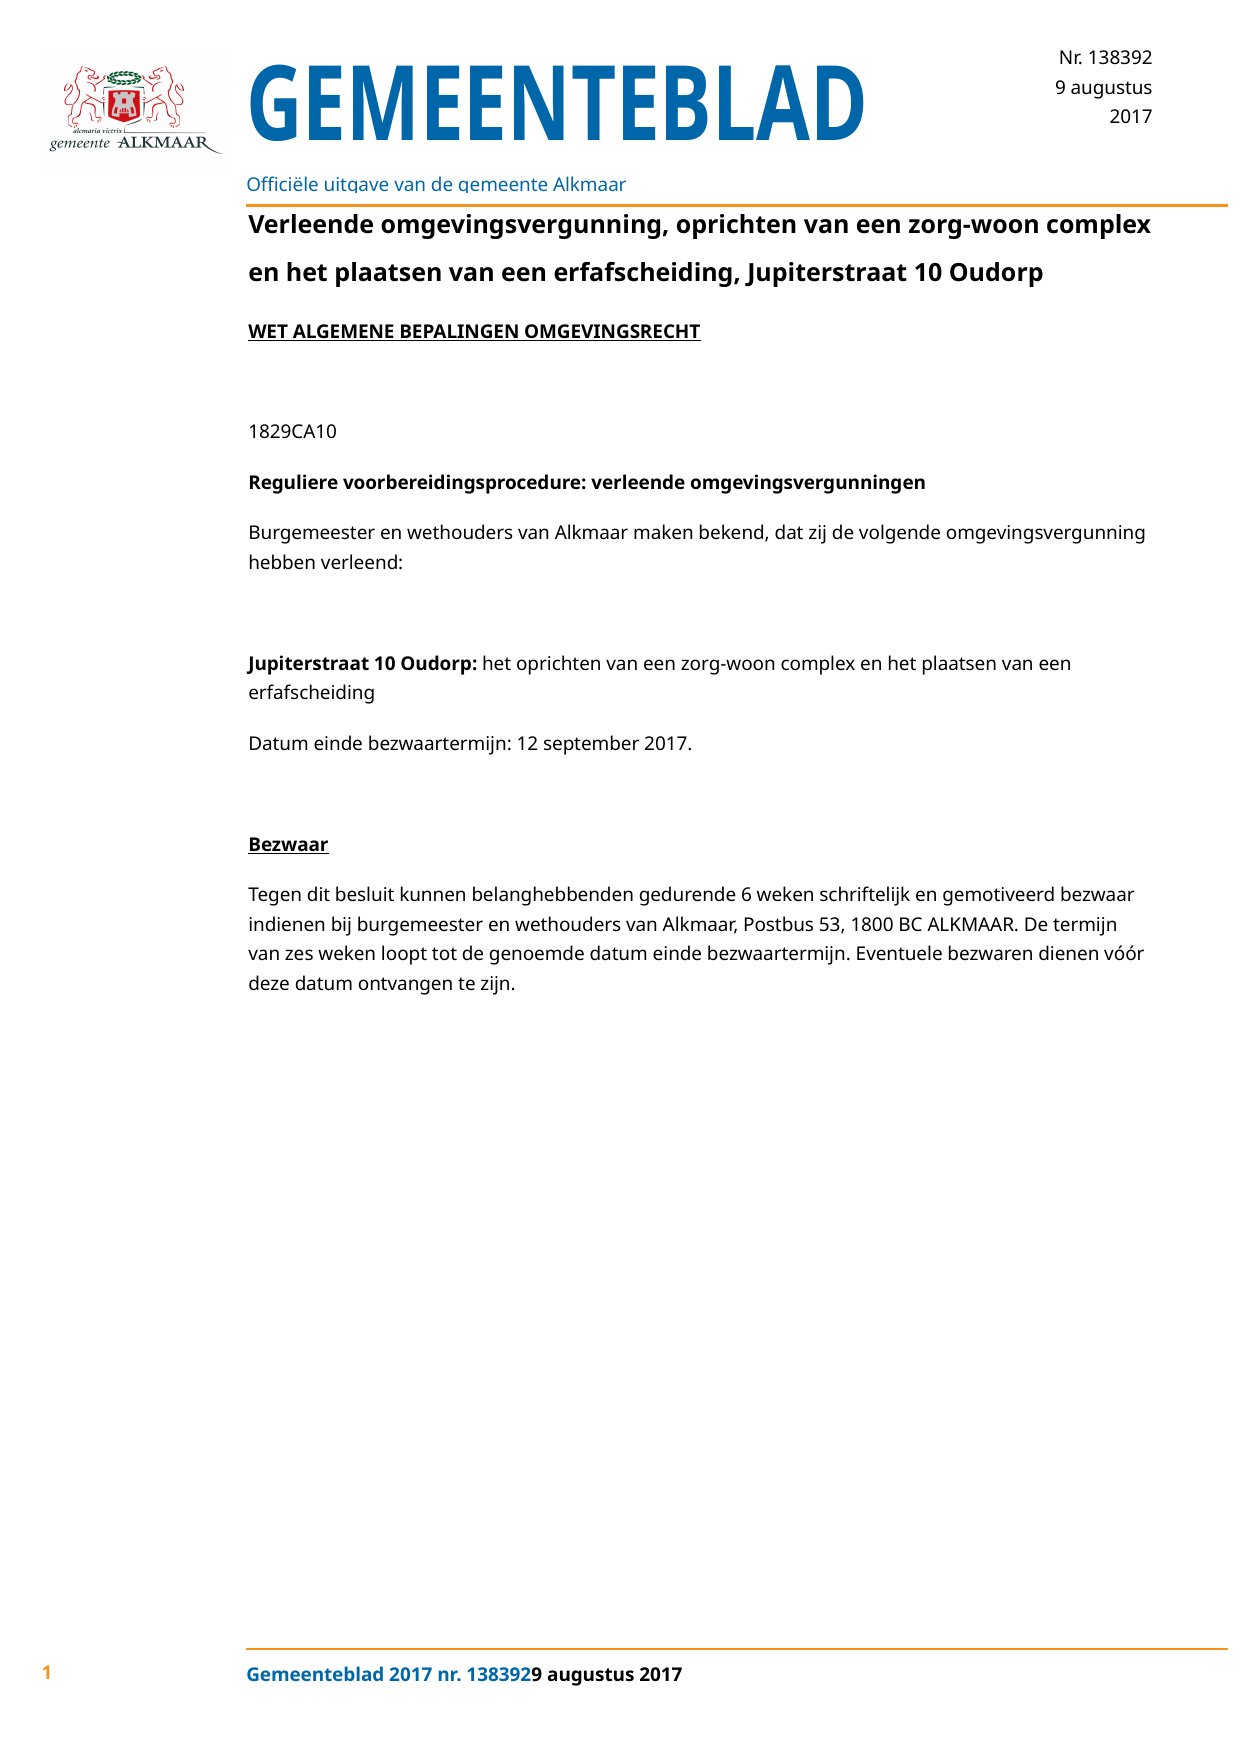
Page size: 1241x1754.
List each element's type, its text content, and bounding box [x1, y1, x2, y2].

text Tegen dit besluit kunnen belanghebbenden gedurende 6 weken schriftelijk en gemotiveerd bezwaar indienen bij burgemeester en wethouders van Alkmaar, Postbus 53, 1800 BC ALKMAAR. De termijn van zes weken loopt tot de genoemde datum einde bezwaartermijn. Eventuele bezwaren dienen vóór deze datum ontvangen te zijn. [248, 881, 1152, 996]
text WET ALGEMENE BEPALINGEN OMGEVINGSRECHT [248, 318, 1152, 344]
text Jupiterstraat 10 Oudorp: het oprichten van een zorg-woon complex en het plaatsen van een erfafscheiding [248, 650, 1152, 705]
text Reguliere voorbereidingsprocedure: verleende omgevingsvergunningen [248, 469, 1152, 495]
text Datum einde bezwaartermijn: 12 september 2017. [248, 730, 1152, 756]
text Burgemeester en wethouders van Alkmaar maken bekend, dat zij de volgende omgevingsvergunning hebben verleend: [248, 519, 1152, 575]
text Bezwaar [248, 831, 1152, 857]
text Verleende omgevingsvergunning, oprichten van een zorg-woon complex en het plaatsen van een erfafscheiding, Jupiterstraat 10 Oudorp [248, 207, 1152, 288]
picture [41, 47, 231, 172]
text 1829CA10 [248, 419, 1152, 444]
